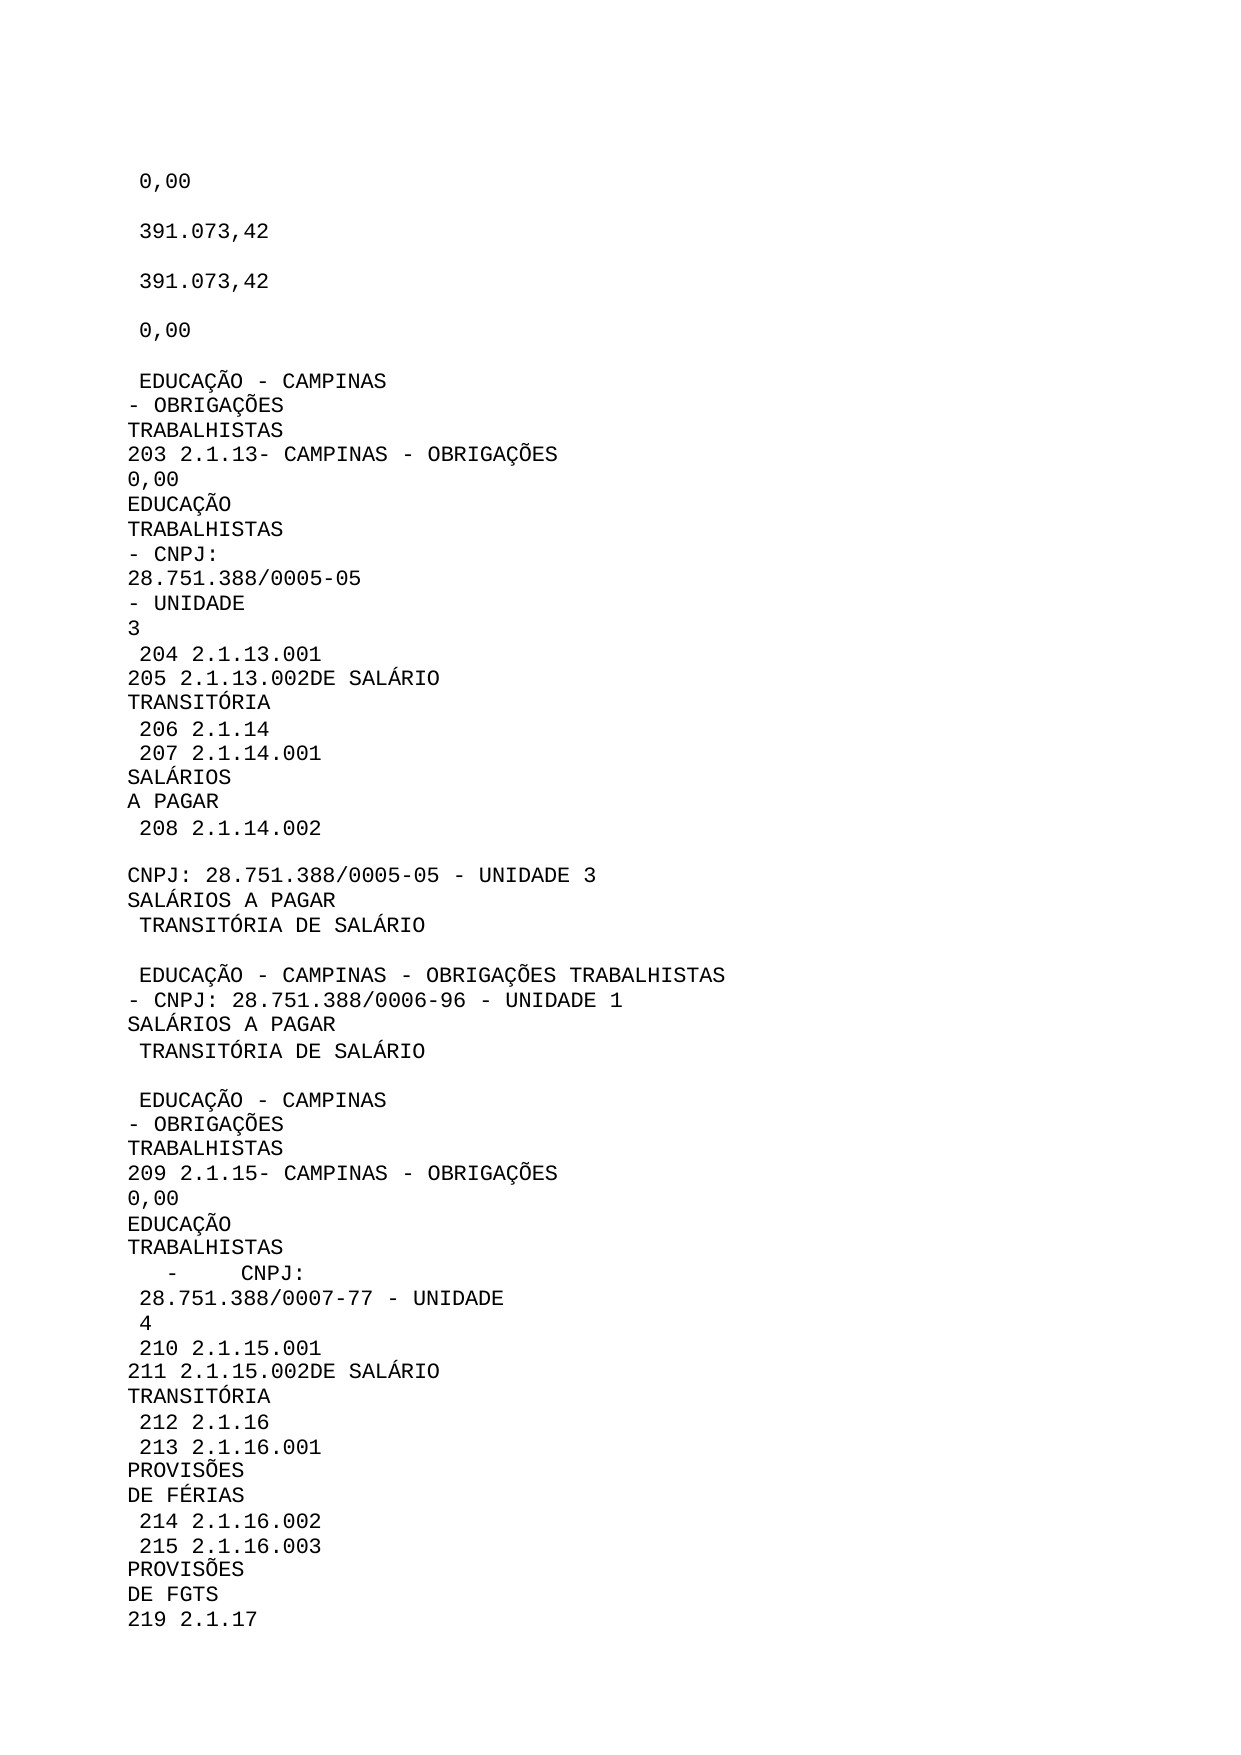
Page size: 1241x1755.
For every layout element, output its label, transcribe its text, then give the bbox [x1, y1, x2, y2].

text 204 2.1.13.001 [139, 642, 1066, 667]
text 208 2.1.14.002 [139, 815, 1066, 840]
text EDUCAÇÃO TRABALHISTAS [127, 1212, 320, 1261]
text - CNPJ: 28.751.388/0006-96 - UNIDADE 1 SALÁRIOS A PAGAR [127, 989, 718, 1038]
text SALÁRIOS A PAGAR [127, 766, 245, 815]
list CNPJ: 28.751.388/0005-05 [127, 543, 376, 592]
text 0,00 [139, 171, 1066, 195]
text EDUCAÇÃO - CAMPINAS [139, 1088, 1066, 1113]
text PROVISÕES DE FGTS 219 2.1.17 [127, 1559, 271, 1633]
list OBRIGAÇÕES TRABALHISTAS [127, 394, 297, 443]
text 205 2.1.13.002DE SALÁRIO TRANSITÓRIA [127, 667, 502, 716]
text 391.073,42 [139, 220, 1066, 245]
text 206 2.1.14 [139, 716, 1066, 741]
text TRANSITÓRIA DE SALÁRIO [139, 1038, 1066, 1063]
text 203 2.1.13- CAMPINAS - OBRIGAÇÕES 0,00 [127, 443, 599, 493]
text 391.073,42 [139, 270, 1066, 294]
text 28.751.388/0007-77 - UNIDADE [139, 1286, 1066, 1311]
list UNIDADE 3 [127, 592, 258, 642]
text TRANSITÓRIA DE SALÁRIO [139, 914, 1066, 939]
text EDUCAÇÃO - CAMPINAS - OBRIGAÇÕES TRABALHISTAS [139, 964, 1066, 989]
list OBRIGAÇÕES TRABALHISTAS [127, 1113, 297, 1162]
text 207 2.1.14.001 [139, 741, 1066, 766]
text 214 2.1.16.002 [139, 1509, 1066, 1534]
text 213 2.1.16.001 [139, 1435, 1066, 1459]
text PROVISÕES DE FÉRIAS [127, 1459, 258, 1509]
text CNPJ: 28.751.388/0005-05 - UNIDADE 3 SALÁRIOS A PAGAR [127, 865, 632, 914]
text 0,00 [139, 319, 1066, 344]
text 211 2.1.15.002DE SALÁRIO TRANSITÓRIA [127, 1360, 502, 1410]
text 215 2.1.16.003 [139, 1534, 1066, 1559]
text EDUCAÇÃO - CAMPINAS [139, 369, 1066, 394]
text 212 2.1.16 [139, 1410, 1066, 1435]
text EDUCAÇÃO TRABALHISTAS [127, 493, 320, 543]
text 210 2.1.15.001 [139, 1335, 1066, 1360]
text 209 2.1.15- CAMPINAS - OBRIGAÇÕES 0,00 [127, 1162, 599, 1212]
text 4 [139, 1311, 1066, 1335]
list CNPJ: [166, 1261, 1066, 1286]
